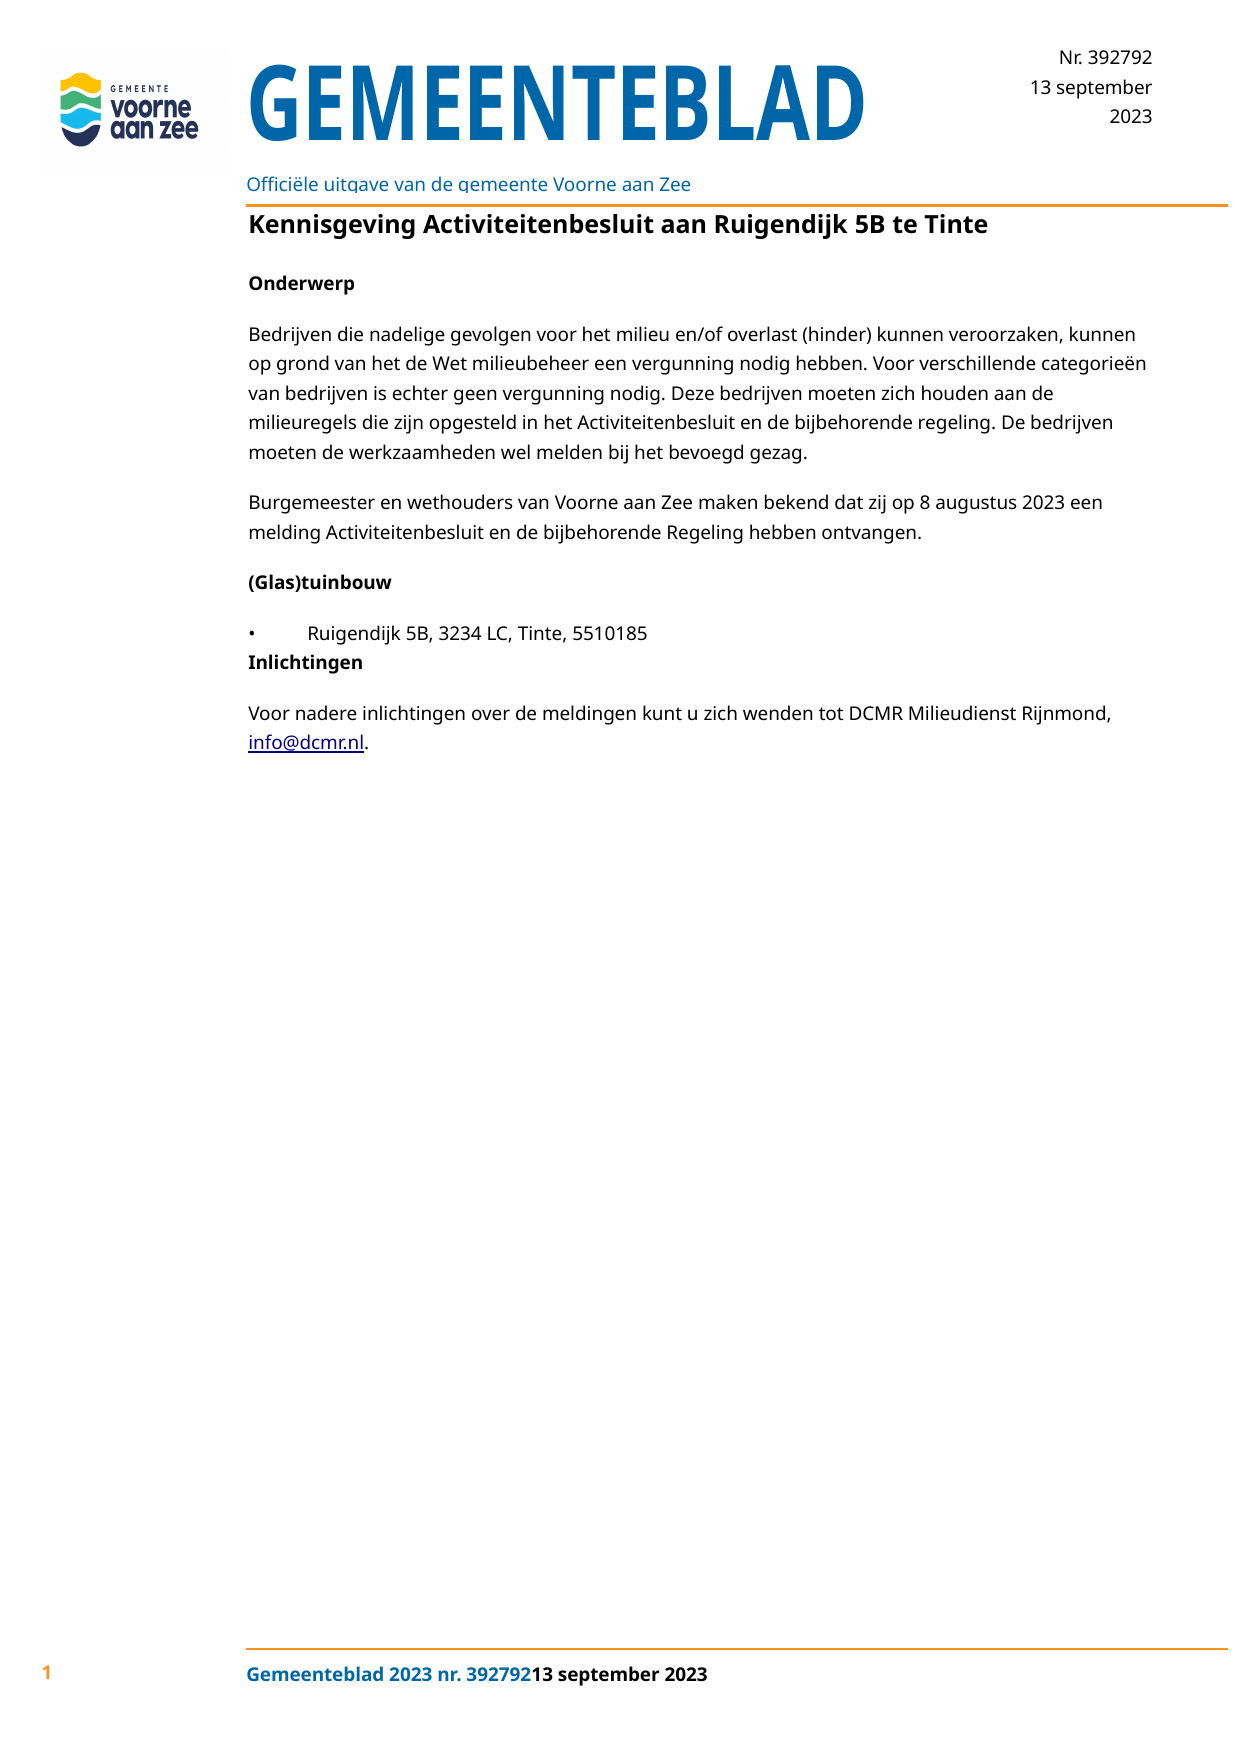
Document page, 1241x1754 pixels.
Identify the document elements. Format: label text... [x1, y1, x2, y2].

text Kennisgeving Activiteitenbesluit aan Ruigendijk 5B te Tinte [248, 207, 1152, 241]
text Voor nadere inlichtingen over de meldingen kunt u zich wenden tot DCMR Milieudienst Rijnmond, info@dcmr.nl. [248, 700, 1152, 755]
text Inlichtingen [248, 649, 1152, 675]
list Ruigendijk 5B, 3234 LC, Tinte, 5510185 [248, 620, 1152, 646]
text Onderwerp [248, 270, 1152, 296]
text Burgemeester en wethouders van Voorne aan Zee maken bekend dat zij op 8 augustus 2023 een melding Activiteitenbesluit en de bijbehorende Regeling hebben ontvangen. [248, 489, 1152, 545]
text (Glas)tuinbouw [248, 569, 1152, 595]
text Bedrijven die nadelige gevolgen voor het milieu en/of overlast (hinder) kunnen veroorzaken, kunnen op grond van het de Wet milieubeheer een vergunning nodig hebben. Voor verschillende categorieën van bedrijven is echter geen vergunning nodig. Deze bedrijven moeten zich houden aan de milieuregels die zijn opgesteld in het Activiteitenbesluit en de bijbehorende regeling. De bedrijven moeten de werkzaamheden wel melden bij het bevoegd gezag. [248, 321, 1152, 465]
picture [41, 47, 231, 172]
